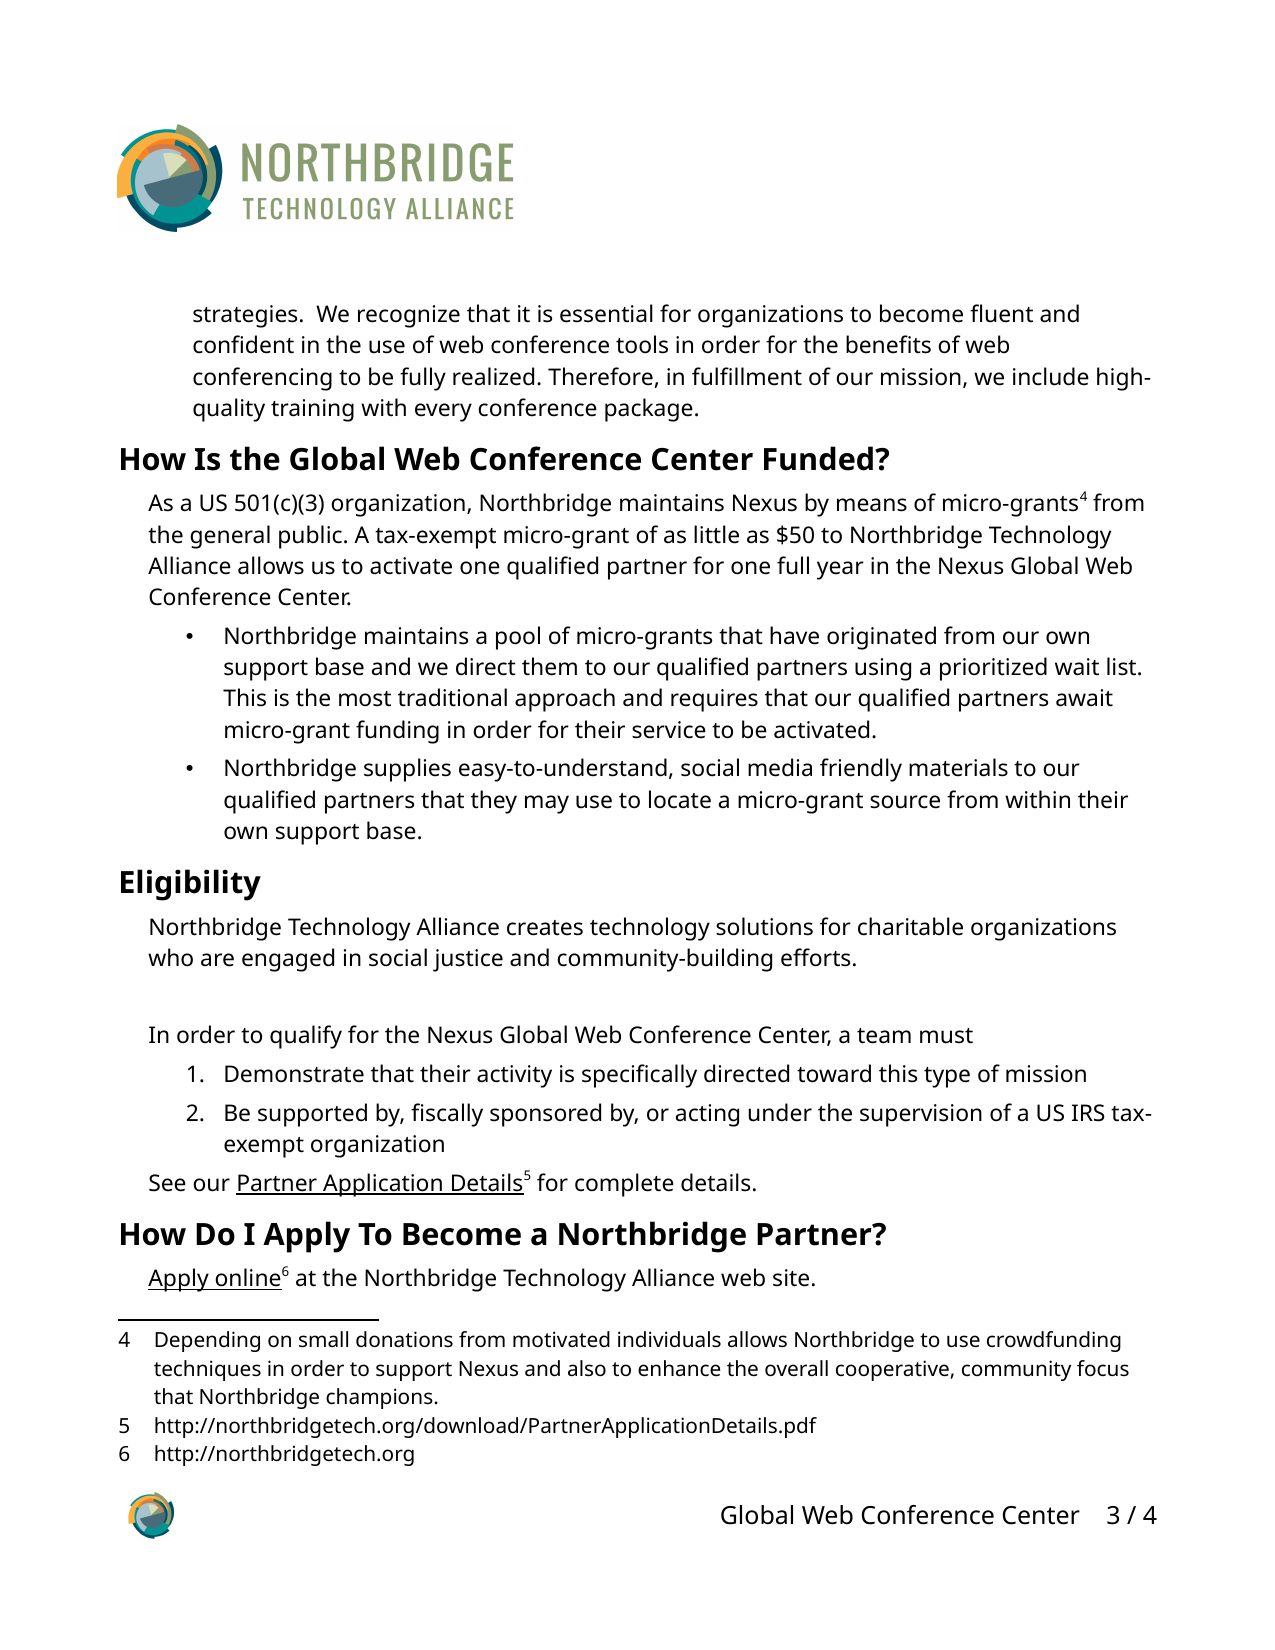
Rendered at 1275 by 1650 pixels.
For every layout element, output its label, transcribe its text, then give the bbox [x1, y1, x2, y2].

picture [128, 1492, 175, 1539]
text http://northbridgetech.org/download/PartnerApplicationDetails.pdf [118, 1411, 1157, 1439]
text Depending on small donations from motivated individuals allows Northbridge to use crowdfunding techniques in order to support Nexus and also to enhance the overall cooperative, community focus that Northbridge champions. [118, 1326, 1157, 1411]
text Apply online at the Northbridge Technology Alliance web site. [148, 1262, 1157, 1293]
text http://northbridgetech.org [118, 1439, 1157, 1468]
text As a US 501(c)(3) organization, Northbridge maintains Nexus by means of micro-grants from the general public. A tax-exempt micro-grant of as little as $50 to Northbridge Technology Alliance allows us to activate one qualified partner for one full year in the Nexus Global Web Conference Center. [148, 487, 1157, 612]
text strategies. We recognize that it is essential for organizations to become fluent and confident in the use of web conference tools in order for the benefits of web conferencing to be fully realized. Therefore, in fulfillment of our mission, we include high-quality training with every conference package. [192, 298, 1157, 423]
list Northbridge supplies easy-to-understand, social media friendly materials to our qualified partners that they may use to locate a micro-grant source from within their own support base. [186, 752, 1157, 846]
text In order to qualify for the Nexus Global Web Conference Center, a team must [148, 1019, 1157, 1050]
text See our Partner Application Details for complete details. [148, 1167, 1157, 1198]
text Northbridge Technology Alliance creates technology solutions for charitable organizations who are engaged in social justice and community-building efforts. [148, 910, 1157, 973]
subtitle How Do I Apply To Become a Northbridge Partner? [118, 1213, 1157, 1255]
subtitle Eligibility [118, 861, 1157, 903]
picture [117, 124, 514, 232]
list Northbridge maintains a pool of micro-grants that have originated from our own support base and we direct them to our qualified partners using a prioritized wait list. This is the most traditional approach and requires that our qualified partners await micro-grant funding in order for their service to be activated. [186, 620, 1157, 745]
list Demonstrate that their activity is specifically directed toward this type of mission [186, 1058, 1157, 1089]
subtitle How Is the Global Web Conference Center Funded? [118, 438, 1157, 480]
list Be supported by, fiscally sponsored by, or acting under the supervision of a US IRS tax-exempt organization [186, 1097, 1157, 1159]
